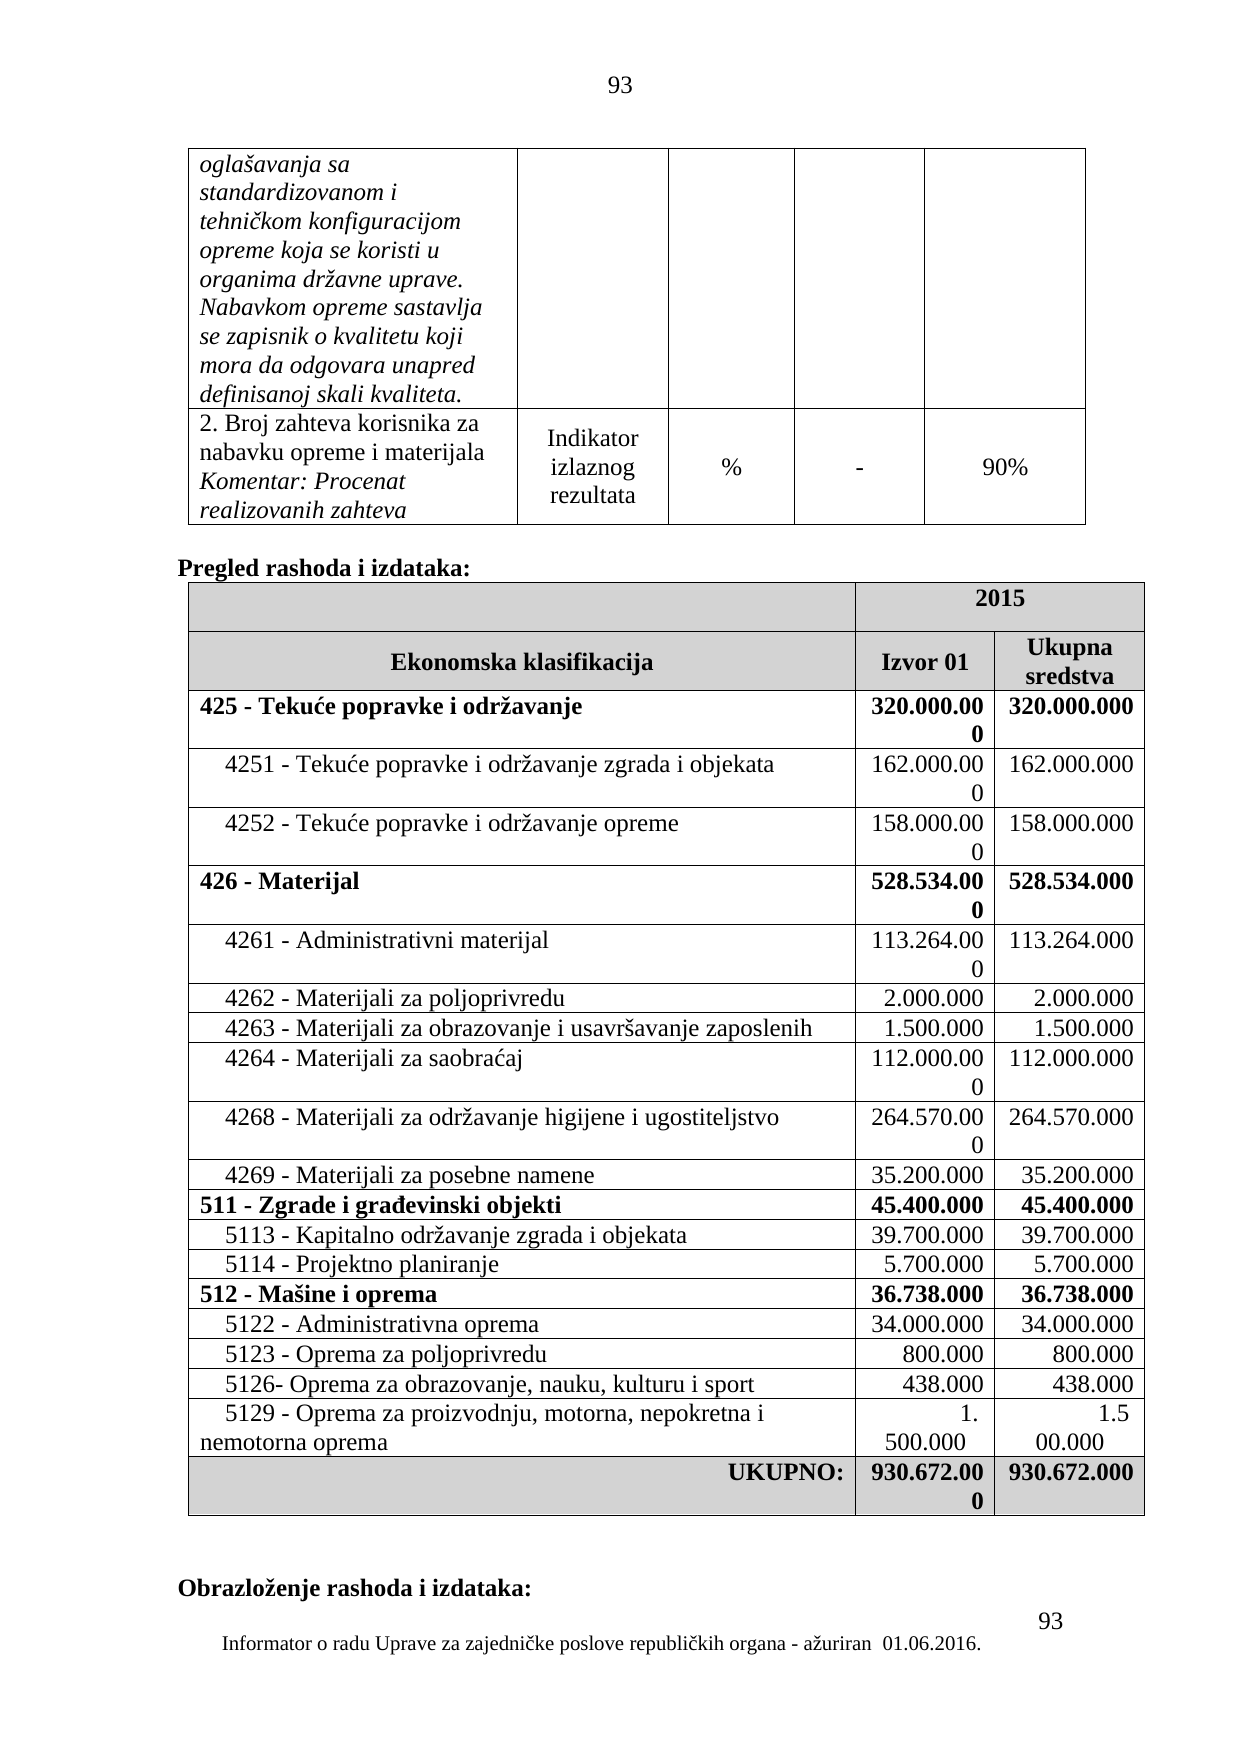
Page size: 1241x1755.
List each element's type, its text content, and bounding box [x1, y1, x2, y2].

table_cell 158.000.000 [995, 808, 1144, 865]
table_cell 1.500.000 [995, 1399, 1144, 1456]
table_cell 511 - Zgrade i građevinski objekti [189, 1190, 855, 1219]
table_cell 45.400.000 [995, 1190, 1144, 1219]
table_cell 4269 - Materijali za posebne namene [189, 1160, 855, 1189]
table_cell oglašavanja sa standardizovanom i tehničkom konfiguracijom opreme koja se koristi u organima državne uprave. Nabavkom opreme sastavlјa se zapisnik o kvalitetu koji mora da odgovara unapred definisanoj skali kvaliteta. [189, 149, 517, 407]
table_cell 35.200.000 [856, 1160, 994, 1189]
table_header 2015 [856, 583, 1144, 631]
table_cell 4262 - Materijali za polјoprivredu [189, 984, 855, 1012]
table_cell Ukupna sredstva [995, 632, 1144, 690]
table_cell 5114 - Projektno planiranje [189, 1250, 855, 1278]
table_cell Ekonomska klasifikacija [189, 632, 855, 690]
table_cell 264.570.000 [995, 1102, 1144, 1159]
table_cell 5126- Oprema za obrazovanje, nauku, kulturu i sport [189, 1369, 855, 1397]
table_cell [518, 149, 668, 407]
table_cell 162.000.000 [856, 749, 994, 807]
table_cell 5.700.000 [856, 1250, 994, 1278]
text Pregled rashoda i izdataka: [177, 553, 1063, 582]
table_cell 39.700.000 [856, 1220, 994, 1248]
table_cell 1.500.000 [856, 1013, 994, 1042]
table_cell UKUPNO: [189, 1457, 855, 1514]
table_cell 158.000.000 [856, 808, 994, 865]
table_cell 2. Broj zahteva korisnika za nabavku opreme i materijala Komentar: Procenat realizovanih zahteva [189, 409, 517, 523]
table_cell 4251 - Tekuće popravke i održavanje zgrada i objekata [189, 749, 855, 807]
table_cell - [795, 149, 924, 407]
table_cell 39.700.000 [995, 1220, 1144, 1248]
table_cell 45.400.000 [856, 1190, 994, 1219]
table_cell 5123 - Oprema za polјoprivredu [189, 1339, 855, 1368]
table_cell 930.672.000 [856, 1457, 994, 1514]
table_cell 112.000.000 [856, 1043, 994, 1101]
table_cell 34.000.000 [995, 1309, 1144, 1338]
table_cell 930.672.000 [995, 1457, 1144, 1514]
table_cell [925, 149, 1085, 407]
table_cell Izvor 01 [856, 632, 994, 690]
text Obrazloženje rashoda i izdataka: [177, 1573, 1063, 1602]
table_cell 512 - Mašine i oprema [189, 1279, 855, 1308]
table_cell 425 - Tekuće popravke i održavanje [189, 691, 855, 748]
table_cell [669, 149, 794, 407]
table_cell 800.000 [856, 1339, 994, 1368]
table_cell 426 - Materijal [189, 866, 855, 924]
table_cell 5113 - Kapitalno održavanje zgrada i objekata [189, 1220, 855, 1248]
table_cell 1.500.000 [856, 1399, 994, 1456]
table_cell 4252 - Tekuće popravke i održavanje opreme [189, 808, 855, 865]
table_cell 438.000 [856, 1369, 994, 1397]
table_cell 800.000 [995, 1339, 1144, 1368]
table_cell % [669, 409, 794, 523]
table_cell 4261 - Administrativni materijal [189, 925, 855, 982]
table_cell 36.738.000 [995, 1279, 1144, 1308]
table_cell 162.000.000 [995, 749, 1144, 807]
table_cell 320.000.000 [995, 691, 1144, 748]
table_cell 35.200.000 [995, 1160, 1144, 1189]
table_cell 1.500.000 [995, 1013, 1144, 1042]
table_cell 113.264.000 [856, 925, 994, 982]
table_cell 4263 - Materijali za obrazovanje i usavršavanje zaposlenih [189, 1013, 855, 1042]
table_cell 5122 - Administrativna oprema [189, 1309, 855, 1338]
table_cell 438.000 [995, 1369, 1144, 1397]
table_cell 34.000.000 [856, 1309, 994, 1338]
table_cell 528.534.000 [995, 866, 1144, 924]
table_cell Indikator izlaznog rezultata [518, 409, 668, 523]
table_cell 112.000.000 [995, 1043, 1144, 1101]
table_cell 2.000.000 [995, 984, 1144, 1012]
table_cell 528.534.000 [856, 866, 994, 924]
table_cell 5129 - Oprema za proizvodnju, motorna, nepokretna i nemotorna oprema [189, 1399, 855, 1456]
table_header [189, 583, 855, 631]
table_cell 36.738.000 [856, 1279, 994, 1308]
table_cell 4268 - Materijali za održavanje higijene i ugostitelјstvo [189, 1102, 855, 1159]
table_cell 320.000.000 [856, 691, 994, 748]
table_cell 113.264.000 [995, 925, 1144, 982]
table_cell 264.570.000 [856, 1102, 994, 1159]
table_cell - [795, 409, 924, 523]
table_cell 90% [925, 409, 1085, 523]
table_cell 5.700.000 [995, 1250, 1144, 1278]
table_cell 2.000.000 [856, 984, 994, 1012]
table_cell 4264 - Materijali za saobraćaj [189, 1043, 855, 1101]
